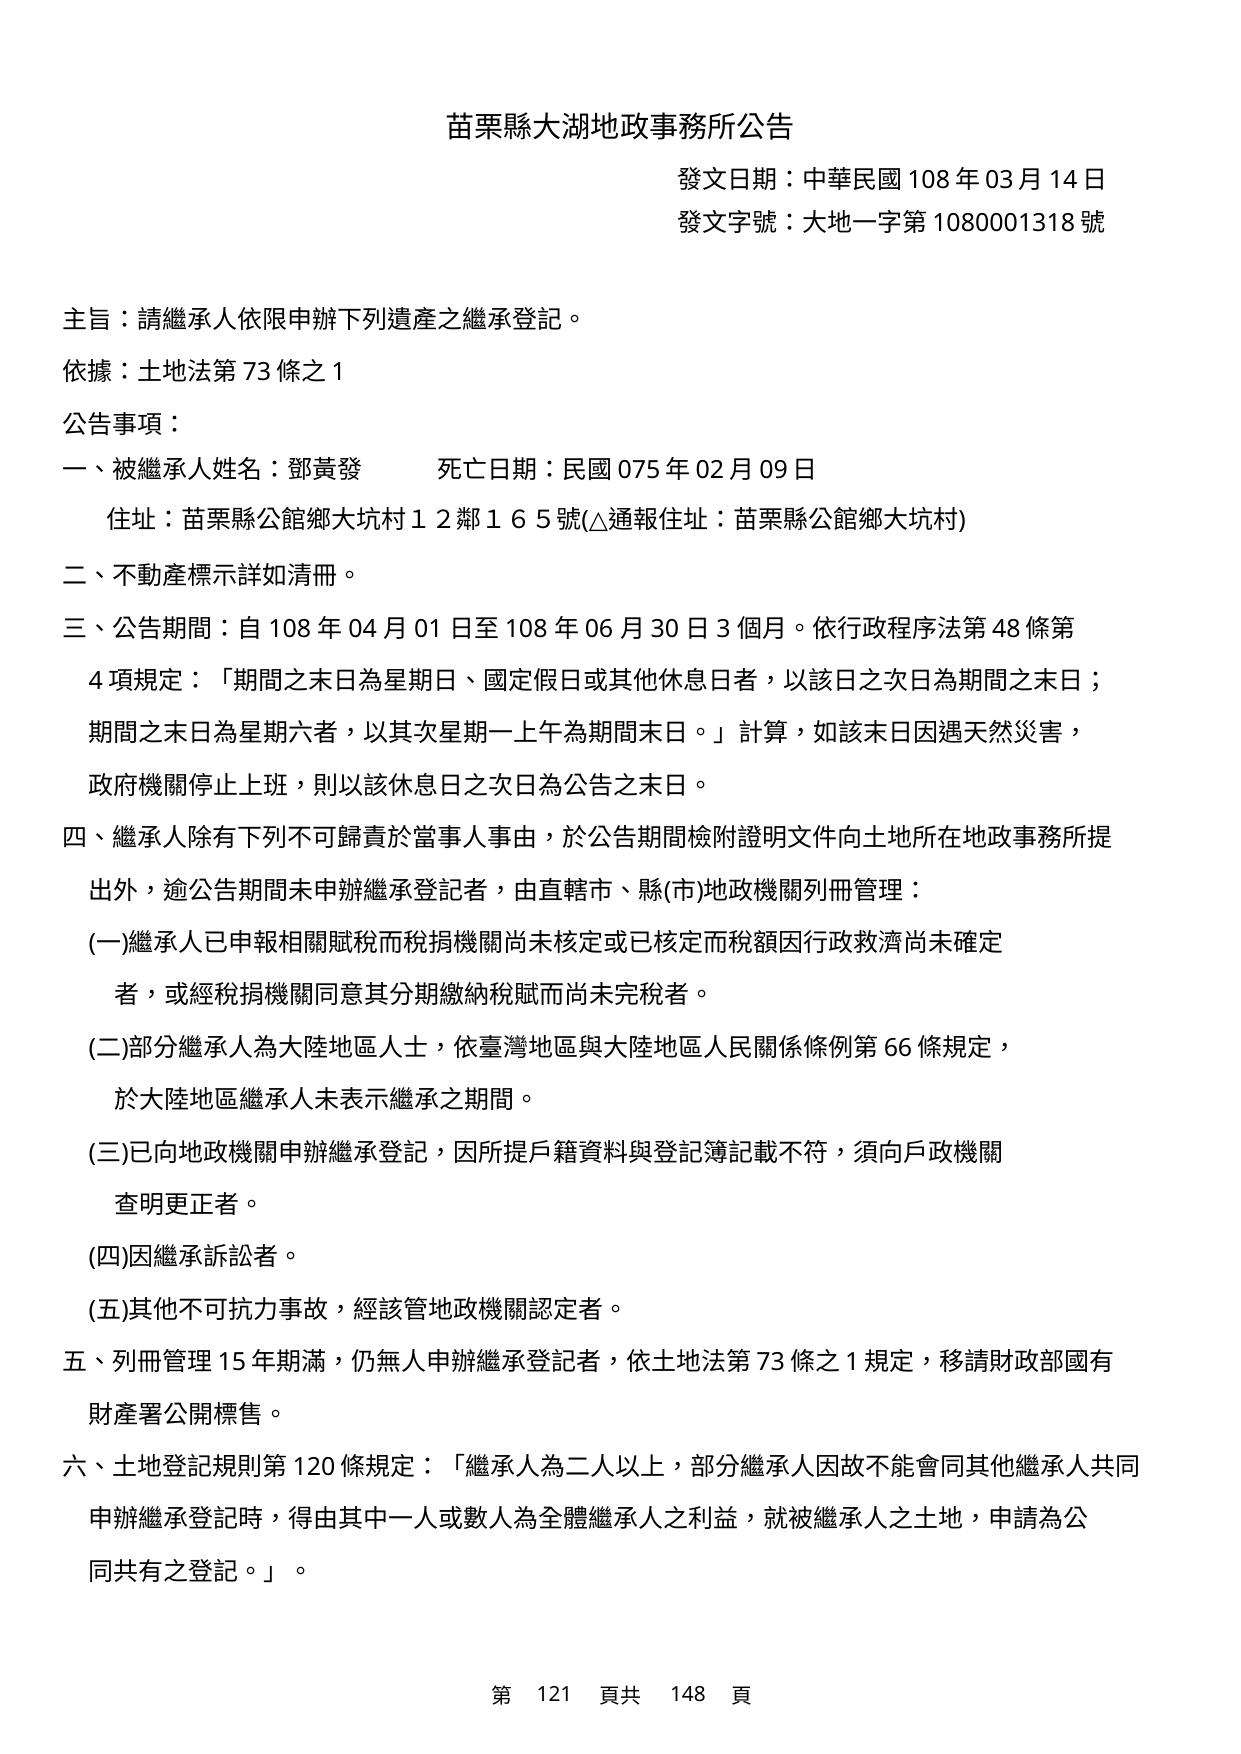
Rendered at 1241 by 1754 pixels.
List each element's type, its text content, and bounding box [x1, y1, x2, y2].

text 第 [481, 1679, 523, 1709]
text 二、不動產標示詳如清冊。 三、公告期間：自 108 年 04 月 01 日至 108 年 06 月 30 日 3 個月。依行政程序法第48條第 4項規定：「期間之末日為星期日、國定假日或其他休息日者，以該日之次日為期間之末日； 期間之末日為星期六者，以其次星期一上午為期間末日。」計算，如該末日因遇天然災害， 政府機關停止上班，則以該休息日之次日為公告之末日。 四、繼承人除有下列不可歸責於當事人事由，於公告期間檢附證明文件向土地所在地政事務所提 出外，逾公告期間未申辦繼承登記者，由直轄市、縣(市)地政機關列冊管理： (一)繼承人已申報相關賦稅而稅捐機關尚未核定或已核定而稅額因行政救濟尚未確定 者，或經稅捐機關同意其分期繳納稅賦而尚未完稅者。 (二)部分繼承人為大陸地區人士，依臺灣地區與大陸地區人民關係條例第66條規定， 於大陸地區繼承人未表示繼承之期間。 (三)已向地政機關申辦繼承登記，因所提戶籍資料與登記簿記載不符，須向戶政機關 查明更正者。 (四)因繼承訴訟者。 (五)其他不可抗力事故，經該管地政機關認定者。 五、列冊管理15年期滿，仍無人申辦繼承登記者，依土地法第73條之1規定，移請財政部國有 財產署公開標售。 六、土地登記規則第120條規定：「繼承人為二人以上，部分繼承人因故不能會同其他繼承人共同 申辦繼承登記時，得由其中一人或數人為全體繼承人之利益，就被繼承人之土地，申請為公 同共有之登記。」。 [62, 539, 1177, 1587]
text 121 [523, 1679, 585, 1708]
text 主旨：請繼承人依限申辦下列遺產之繼承登記。 依據：土地法第73條之1 公告事項： [62, 283, 1177, 441]
text 一、被繼承人姓名：鄧黃發 死亡日期：民國075年02月09日 [62, 450, 1177, 486]
text 發文日期：中華民國108年03月14日 [677, 160, 1177, 196]
text 苗栗縣大湖地政事務所公告 [62, 103, 1177, 146]
text 頁 [721, 1679, 762, 1709]
text 頁共 [585, 1679, 654, 1709]
text 148 [654, 1679, 721, 1708]
text 住址：苗栗縣公館鄉大坑村１２鄰１６５號(△通報住址：苗栗縣公館鄉大坑村) [106, 500, 1177, 539]
text 發文字號：大地一字第1080001318號 [677, 202, 1177, 238]
